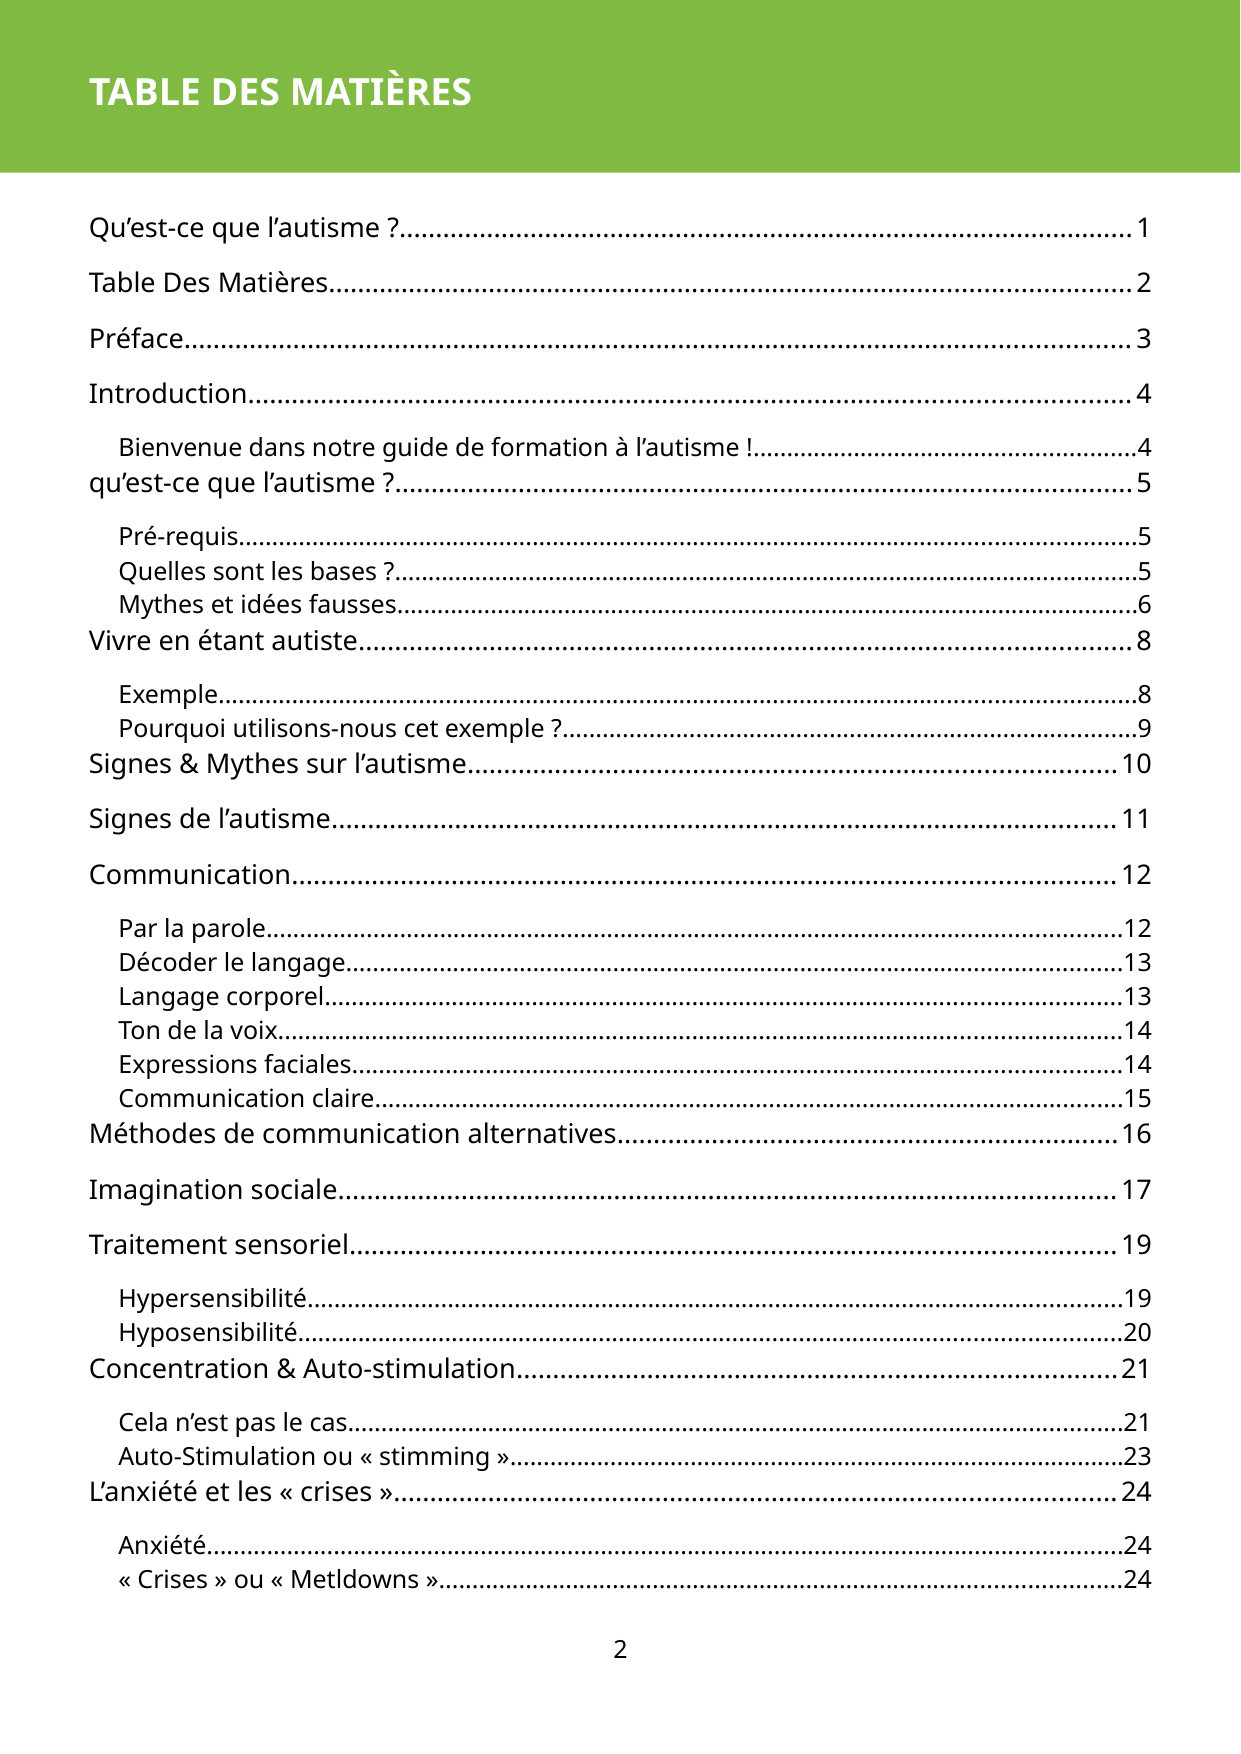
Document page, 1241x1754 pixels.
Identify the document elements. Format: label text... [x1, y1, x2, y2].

text Langage corporel 13 [118, 979, 1152, 1013]
text Anxiété 24 [118, 1528, 1152, 1562]
text Qu’est-ce que l’autisme ? 1 [88, 208, 1152, 245]
text Expressions faciales 14 [118, 1047, 1152, 1081]
text Communication claire 15 [118, 1081, 1152, 1115]
text Pré-requis 5 [118, 519, 1152, 553]
text Hyposensibilité 20 [118, 1315, 1152, 1349]
text Table Des Matières 2 [88, 264, 1152, 301]
text Quelles sont les bases ? 5 [118, 553, 1152, 587]
text Traitement sensoriel 19 [88, 1226, 1152, 1262]
text Décoder le langage 13 [118, 945, 1152, 979]
text Préface 3 [88, 319, 1152, 356]
text Imagination sociale 17 [88, 1170, 1152, 1207]
text Bienvenue dans notre guide de formation à l’autisme ! 4 [118, 430, 1152, 464]
text Méthodes de communication alternatives 16 [88, 1115, 1152, 1152]
text Introduction 4 [88, 374, 1152, 411]
text Communication 12 [88, 855, 1152, 892]
text « Crises » ou « Metldowns » 24 [118, 1562, 1152, 1596]
text Mythes et idées fausses 6 [118, 587, 1152, 621]
text Signes de l’autisme 11 [88, 800, 1152, 837]
text Vivre en étant autiste 8 [88, 621, 1152, 658]
text Signes & Mythes sur l’autisme 10 [88, 745, 1152, 782]
text Ton de la voix 14 [118, 1013, 1152, 1047]
text Concentration & Auto-stimulation 21 [88, 1349, 1152, 1386]
text Auto-Stimulation ou « stimming » 23 [118, 1438, 1152, 1472]
text Cela n’est pas le cas 21 [118, 1404, 1152, 1438]
text L’anxiété et les « crises » 24 [88, 1472, 1152, 1509]
text Par la parole 12 [118, 911, 1152, 945]
text qu’est-ce que l’autisme ? 5 [88, 464, 1152, 501]
text Exemple 8 [118, 677, 1152, 711]
text Pourquoi utilisons-nous cet exemple ? 9 [118, 711, 1152, 745]
text Hypersensibilité 19 [118, 1281, 1152, 1315]
